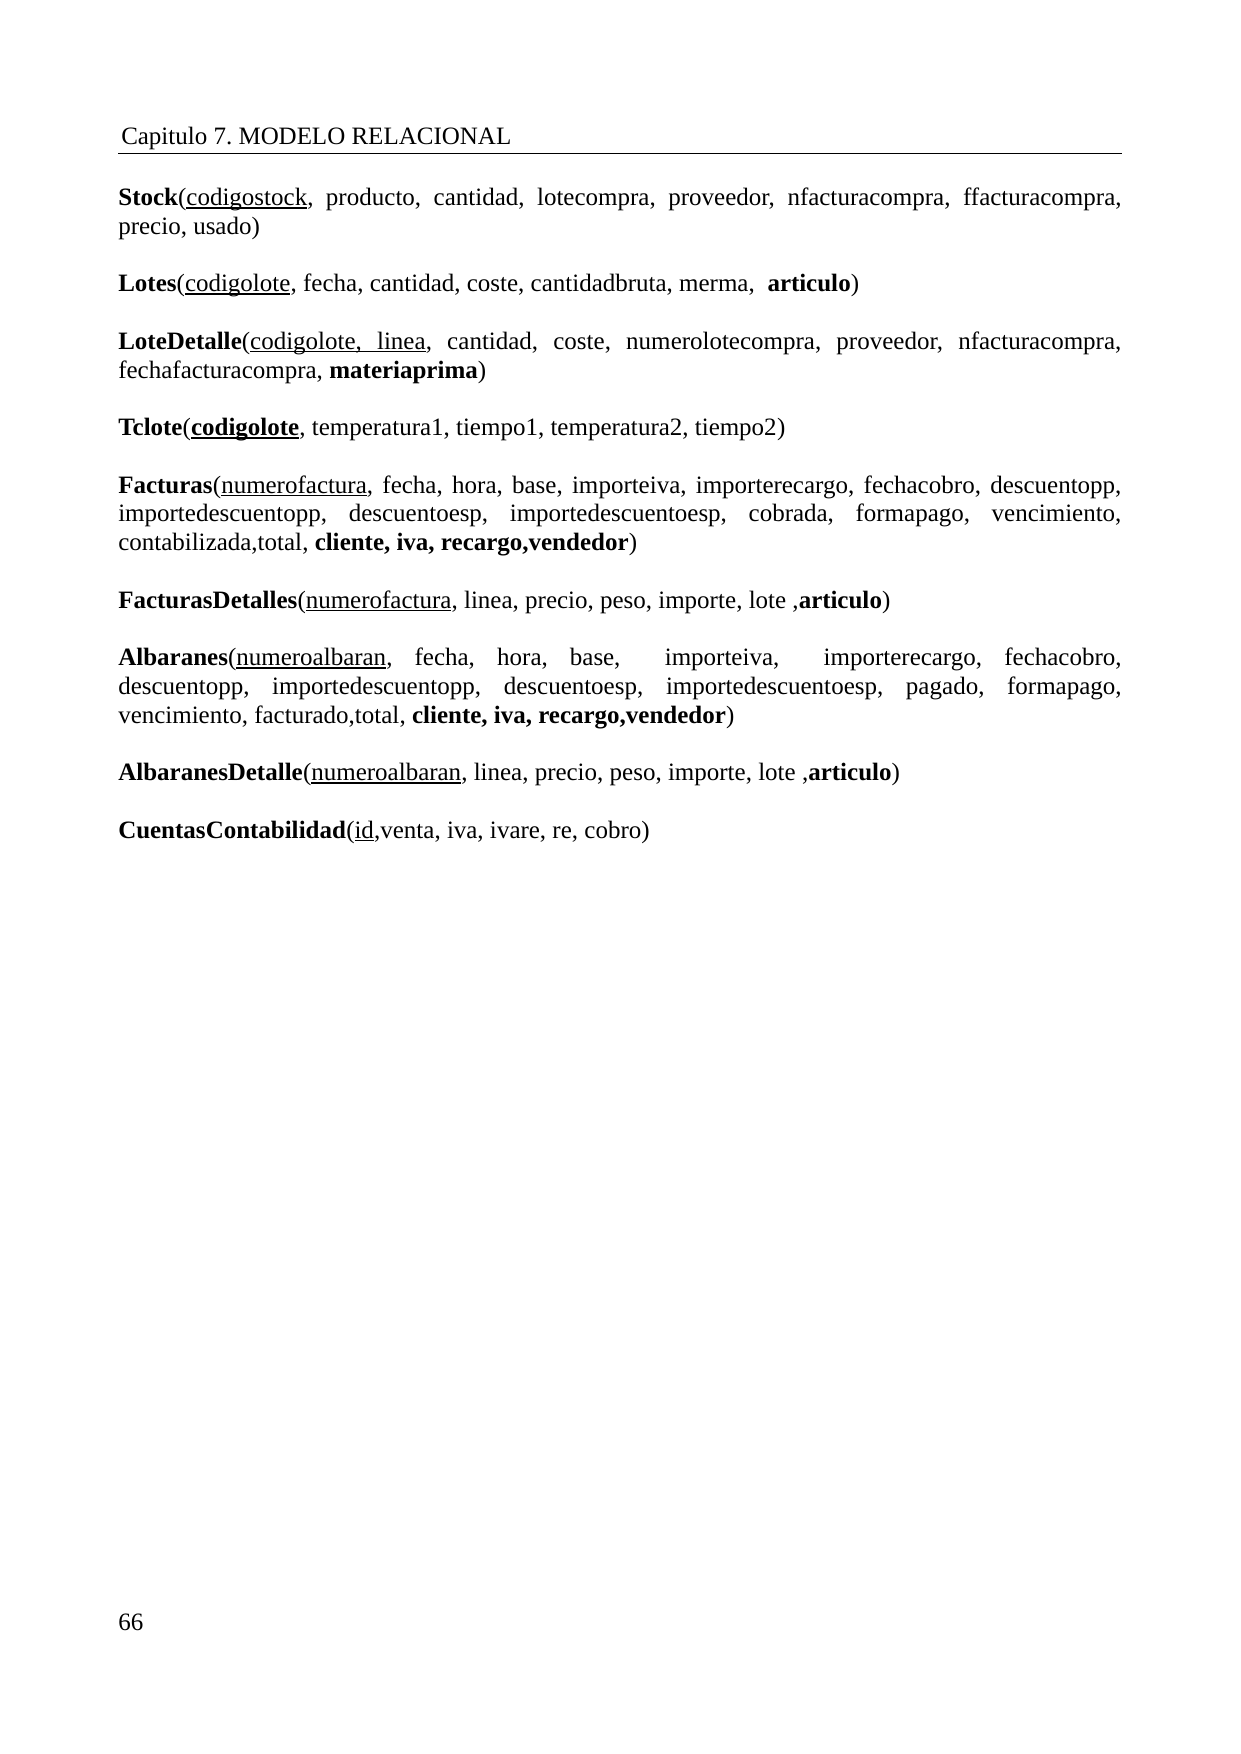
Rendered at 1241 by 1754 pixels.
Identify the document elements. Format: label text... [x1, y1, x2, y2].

text FacturasDetalles(numerofactura, linea, precio, peso, importe, lote ,articulo) [118, 585, 1122, 613]
text Facturas(numerofactura, fecha, hora, base, importeiva, importerecargo, fechacobro, descuentopp, importedescuentopp, descuentoesp, importedescuentoesp, cobrada, formapago, vencimiento, contabilizada,total, cliente, iva, recargo,vendedor) [118, 470, 1122, 556]
text Tclote(codigolote, temperatura1, tiempo1, temperatura2, tiempo2) [118, 412, 1122, 441]
text AlbaranesDetalle(numeroalbaran, linea, precio, peso, importe, lote ,articulo) [118, 757, 1122, 786]
text LoteDetalle(codigolote, linea, cantidad, coste, numerolotecompra, proveedor, nfacturacompra, fechafacturacompra, materiaprima) [118, 326, 1122, 383]
text Albaranes(numeroalbaran, fecha, hora, base, importeiva, importerecargo, fechacobro, descuentopp, importedescuentopp, descuentoesp, importedescuentoesp, pagado, formapago, vencimiento, facturado,total, cliente, iva, recargo,vendedor) [118, 642, 1122, 728]
text Lotes(codigolote, fecha, cantidad, coste, cantidadbruta, merma, articulo) [118, 268, 1122, 297]
text Stock(codigostock, producto, cantidad, lotecompra, proveedor, nfacturacompra, ffacturacompra, precio, usado) [118, 182, 1122, 240]
text CuentasContabilidad(id,venta, iva, ivare, re, cobro) [118, 815, 1122, 843]
